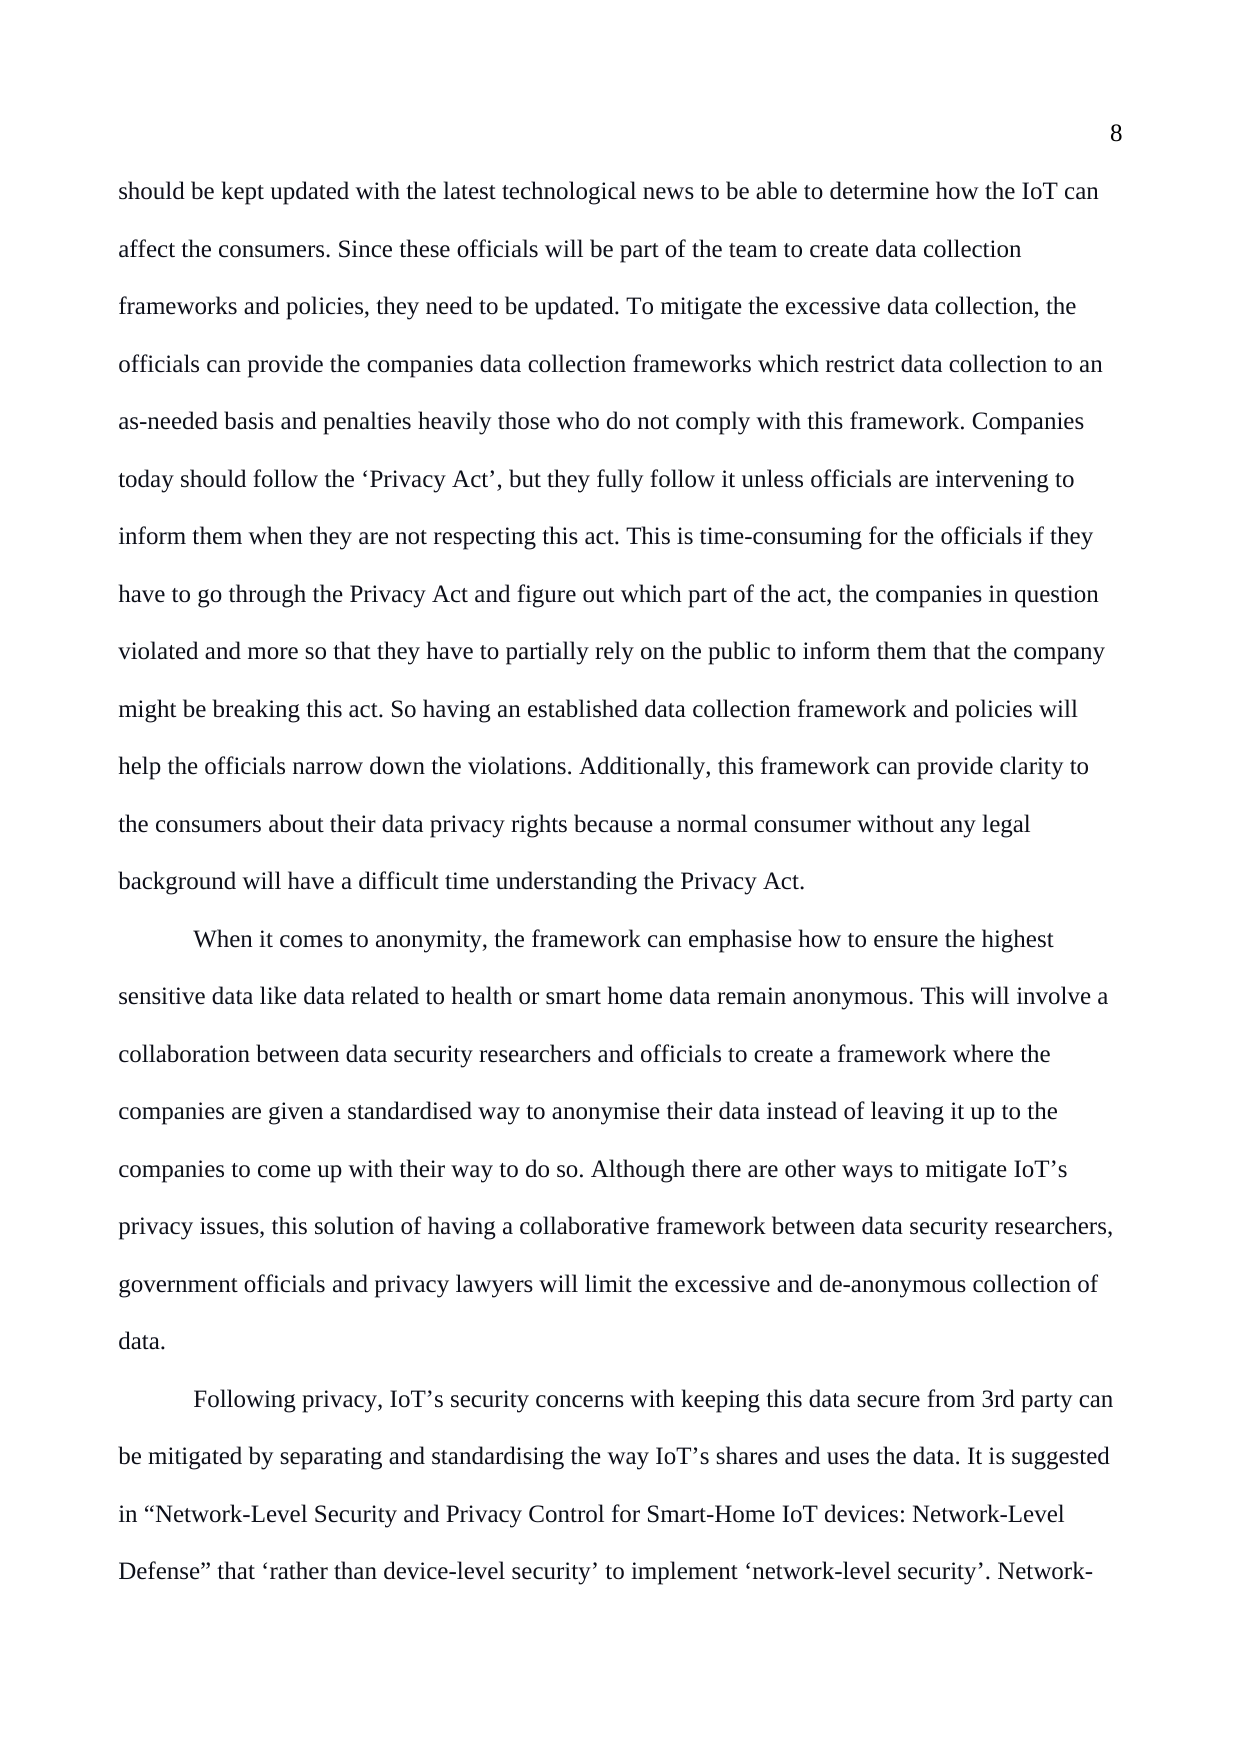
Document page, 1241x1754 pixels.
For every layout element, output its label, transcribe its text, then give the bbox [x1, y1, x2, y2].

text Following privacy, IoT’s security concerns with keeping this data secure from 3rd party can be mitigated by separating and standardising the way IoT’s shares and uses the data. It is suggested in “Network-Level Security and Privacy Control for Smart-Home IoT devices: Network-Level Defense” that ‘rather than device-level security’ to implement ‘network-level security’. Network- [118, 1384, 1122, 1585]
text When it comes to anonymity, the framework can emphasise how to ensure the highest sensitive data like data related to health or smart home data remain anonymous. This will involve a collaboration between data security researchers and officials to create a framework where the companies are given a standardised way to anonymise their data instead of leaving it up to the companies to come up with their way to do so. Although there are other ways to mitigate IoT’s privacy issues, this solution of having a collaborative framework between data security researchers, government officials and privacy lawyers will limit the excessive and de-anonymous collection of data. [118, 924, 1122, 1355]
text should be kept updated with the latest technological news to be able to determine how the IoT can affect the consumers. Since these officials will be part of the team to create data collection frameworks and policies, they need to be updated. To mitigate the excessive data collection, the officials can provide the companies data collection frameworks which restrict data collection to an as-needed basis and penalties heavily those who do not comply with this framework. Companies today should follow the ‘Privacy Act’, but they fully follow it unless officials are intervening to inform them when they are not respecting this act. This is time-consuming for the officials if they have to go through the Privacy Act and figure out which part of the act, the companies in question violated and more so that they have to partially rely on the public to inform them that the company might be breaking this act. So having an established data collection framework and policies will help the officials narrow down the violations. Additionally, this framework can provide clarity to the consumers about their data privacy rights because a normal consumer without any legal background will have a difficult time understanding the Privacy Act. [118, 176, 1122, 895]
